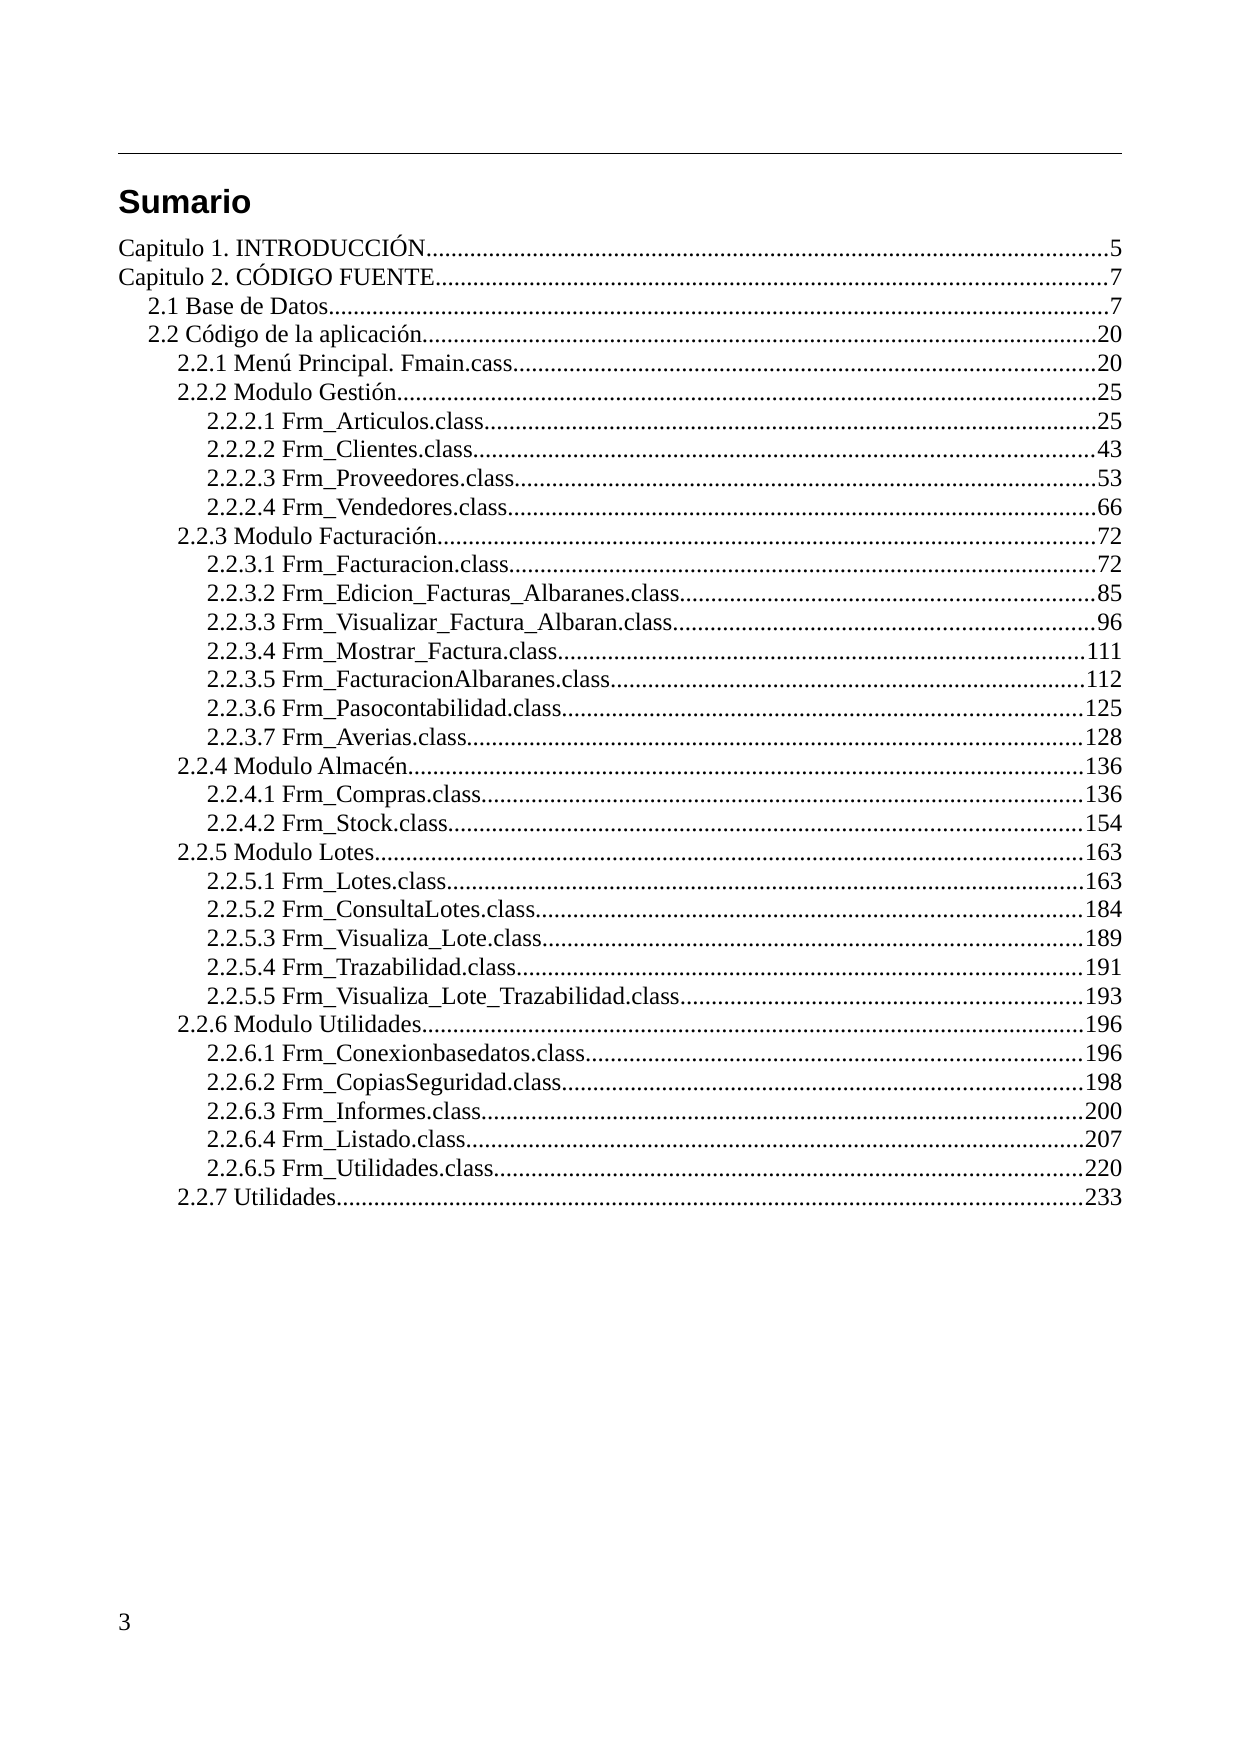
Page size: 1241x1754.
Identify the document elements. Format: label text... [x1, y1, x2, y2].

subtitle Sumario [118, 182, 1122, 221]
text 2.2.6.4 Frm_Listado.class 207 [207, 1124, 1122, 1153]
text 2.2.4.2 Frm_Stock.class 154 [207, 808, 1122, 837]
text 2.2.6.3 Frm_Informes.class 200 [207, 1096, 1122, 1124]
text 2.2.3.7 Frm_Averias.class 128 [207, 722, 1122, 751]
text 2.2.3.2 Frm_Edicion_Facturas_Albaranes.class 85 [207, 578, 1122, 607]
text 2.2.6.2 Frm_CopiasSeguridad.class 198 [207, 1067, 1122, 1096]
text 2.2.1 Menú Principal. Fmain.cass 20 [177, 348, 1122, 377]
text 2.2.3 Modulo Facturación. 72 [177, 521, 1122, 549]
text 2.2.6.1 Frm_Conexionbasedatos.class 196 [207, 1038, 1122, 1067]
text 2.2.2.3 Frm_Proveedores.class 53 [207, 463, 1122, 492]
text 2.2.5.5 Frm_Visualiza_Lote_Trazabilidad.class 193 [207, 981, 1122, 1009]
text 2.2.6 Modulo Utilidades. 196 [177, 1009, 1122, 1038]
text 2.1 Base de Datos. 7 [148, 291, 1122, 319]
text 2.2.5 Modulo Lotes. 163 [177, 837, 1122, 866]
text 2.2.2.4 Frm_Vendedores.class 66 [207, 492, 1122, 521]
text 2.2.6.5 Frm_Utilidades.class 220 [207, 1153, 1122, 1182]
text 2.2.3.3 Frm_Visualizar_Factura_Albaran.class 96 [207, 607, 1122, 636]
text 2.2.5.1 Frm_Lotes.class 163 [207, 866, 1122, 894]
text 2.2.2.2 Frm_Clientes.class 43 [207, 434, 1122, 463]
text 2.2.4 Modulo Almacén. 136 [177, 751, 1122, 779]
text 2.2.5.4 Frm_Trazabilidad.class 191 [207, 952, 1122, 981]
text 2.2.2 Modulo Gestión. 25 [177, 377, 1122, 406]
text Capitulo 2. CÓDIGO FUENTE 7 [118, 262, 1122, 291]
text 2.2.3.4 Frm_Mostrar_Factura.class 111 [207, 636, 1122, 664]
text 2.2.3.6 Frm_Pasocontabilidad.class 125 [207, 693, 1122, 722]
text Capitulo 1. INTRODUCCIÓN 5 [118, 233, 1122, 262]
text 2.2.4.1 Frm_Compras.class 136 [207, 779, 1122, 808]
text 2.2.3.5 Frm_FacturacionAlbaranes.class 112 [207, 664, 1122, 693]
text 2.2.5.2 Frm_ConsultaLotes.class 184 [207, 894, 1122, 923]
text 2.2.5.3 Frm_Visualiza_Lote.class 189 [207, 923, 1122, 952]
text 2.2 Código de la aplicación 20 [148, 319, 1122, 348]
text 2.2.7 Utilidades. 233 [177, 1182, 1122, 1211]
text 2.2.2.1 Frm_Articulos.class 25 [207, 406, 1122, 434]
text 2.2.3.1 Frm_Facturacion.class 72 [207, 549, 1122, 578]
